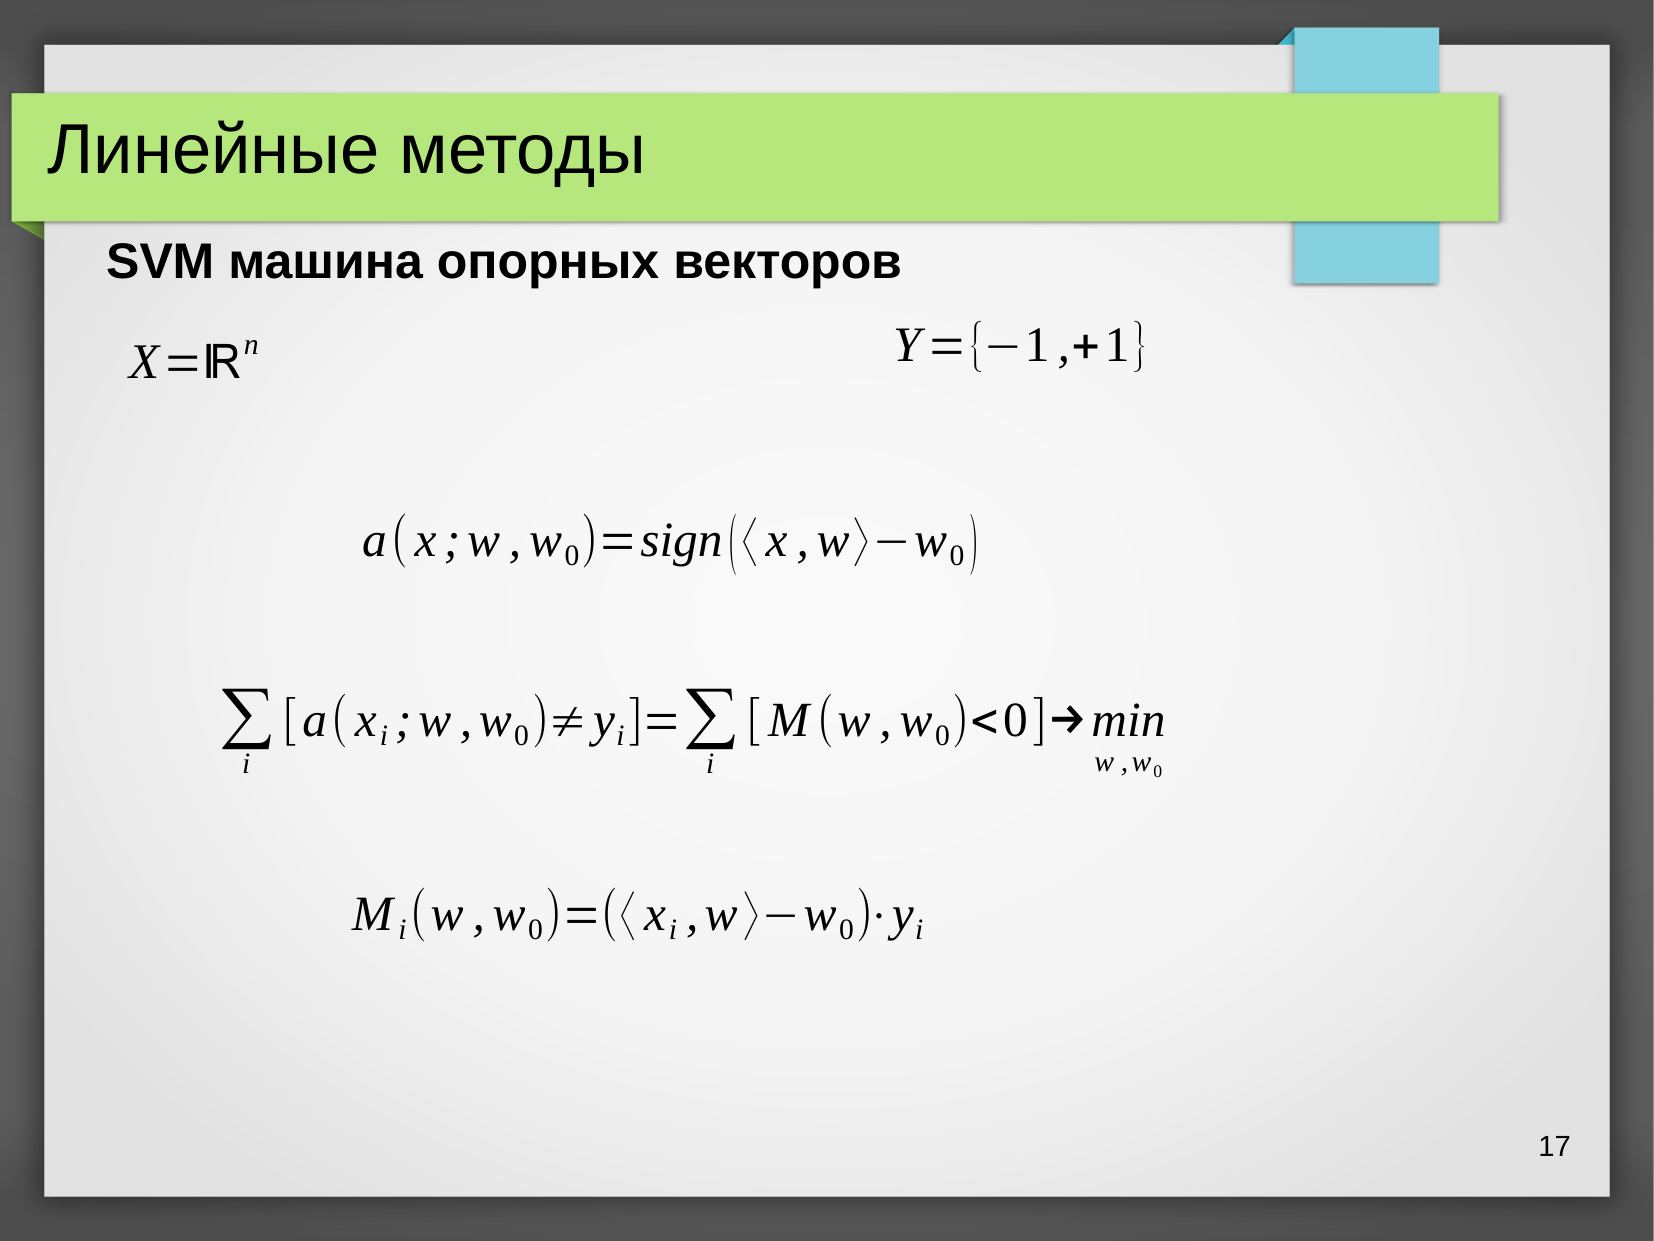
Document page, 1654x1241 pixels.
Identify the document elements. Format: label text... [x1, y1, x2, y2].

text_box SVM машина опорных векторов [106, 236, 1087, 287]
title Линейные методы [47, 109, 1501, 189]
chart [118, 327, 266, 390]
chart [342, 885, 931, 951]
chart [212, 685, 1173, 783]
picture [0, 0, 1654, 1241]
chart [354, 511, 985, 579]
chart [886, 319, 1158, 378]
